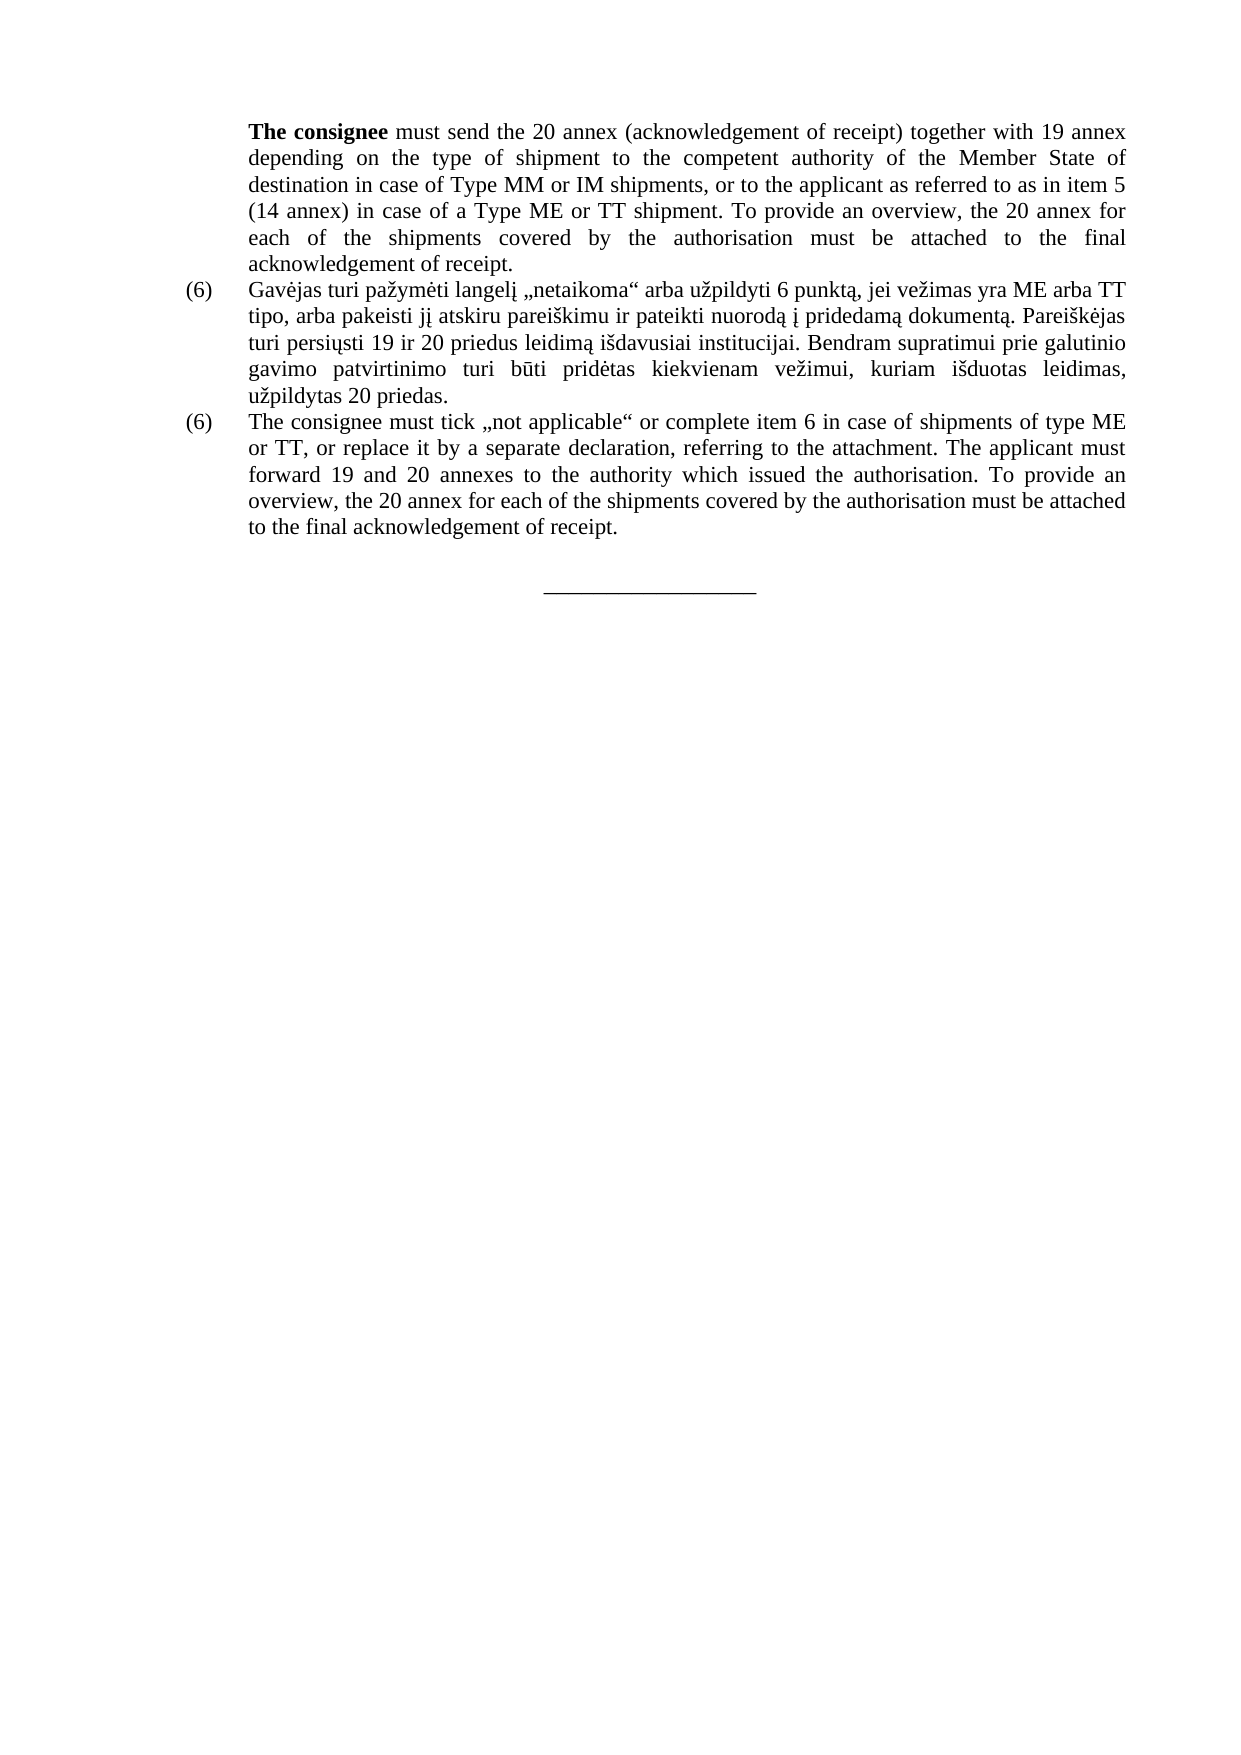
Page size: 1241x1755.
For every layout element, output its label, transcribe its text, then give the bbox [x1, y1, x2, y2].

text _________________ [177, 568, 1122, 597]
table_cell The consignee must send the 20 annex (acknowledgement of receipt) together with 19 annex depending on the type of shipment to the competent authority of the Member State of destination in case of Type MM or IM shipments, or to the applicant as referred to as in item 5 (14 annex) in case of a Type ME or TT shipment. To provide an overview, the 20 annex for each of the shipments covered by the authorisation must be attached to the final acknowledgement of receipt. [244, 118, 1131, 276]
table_cell (6) [181, 408, 244, 540]
table_cell (6) [181, 276, 244, 408]
table_cell The consignee must tick „not applicable“ or complete item 6 in case of shipments of type ME or TT, or replace it by a separate declaration, referring to the attachment. The applicant must forward 19 and 20 annexes to the authority which issued the authorisation. To provide an overview, the 20 annex for each of the shipments covered by the authorisation must be attached to the final acknowledgement of receipt. [244, 408, 1131, 540]
table_cell Gavėjas turi pažymėti langelį „netaikoma“ arba užpildyti 6 punktą, jei vežimas yra ME arba TT tipo, arba pakeisti jį atskiru pareiškimu ir pateikti nuorodą į pridedamą dokumentą. Pareiškėjas turi persiųsti 19 ir 20 priedus leidimą išdavusiai institucijai. Bendram supratimui prie galutinio gavimo patvirtinimo turi būti pridėtas kiekvienam vežimui, kuriam išduotas leidimas, užpildytas 20 priedas. [244, 276, 1131, 408]
table_cell [181, 118, 244, 276]
